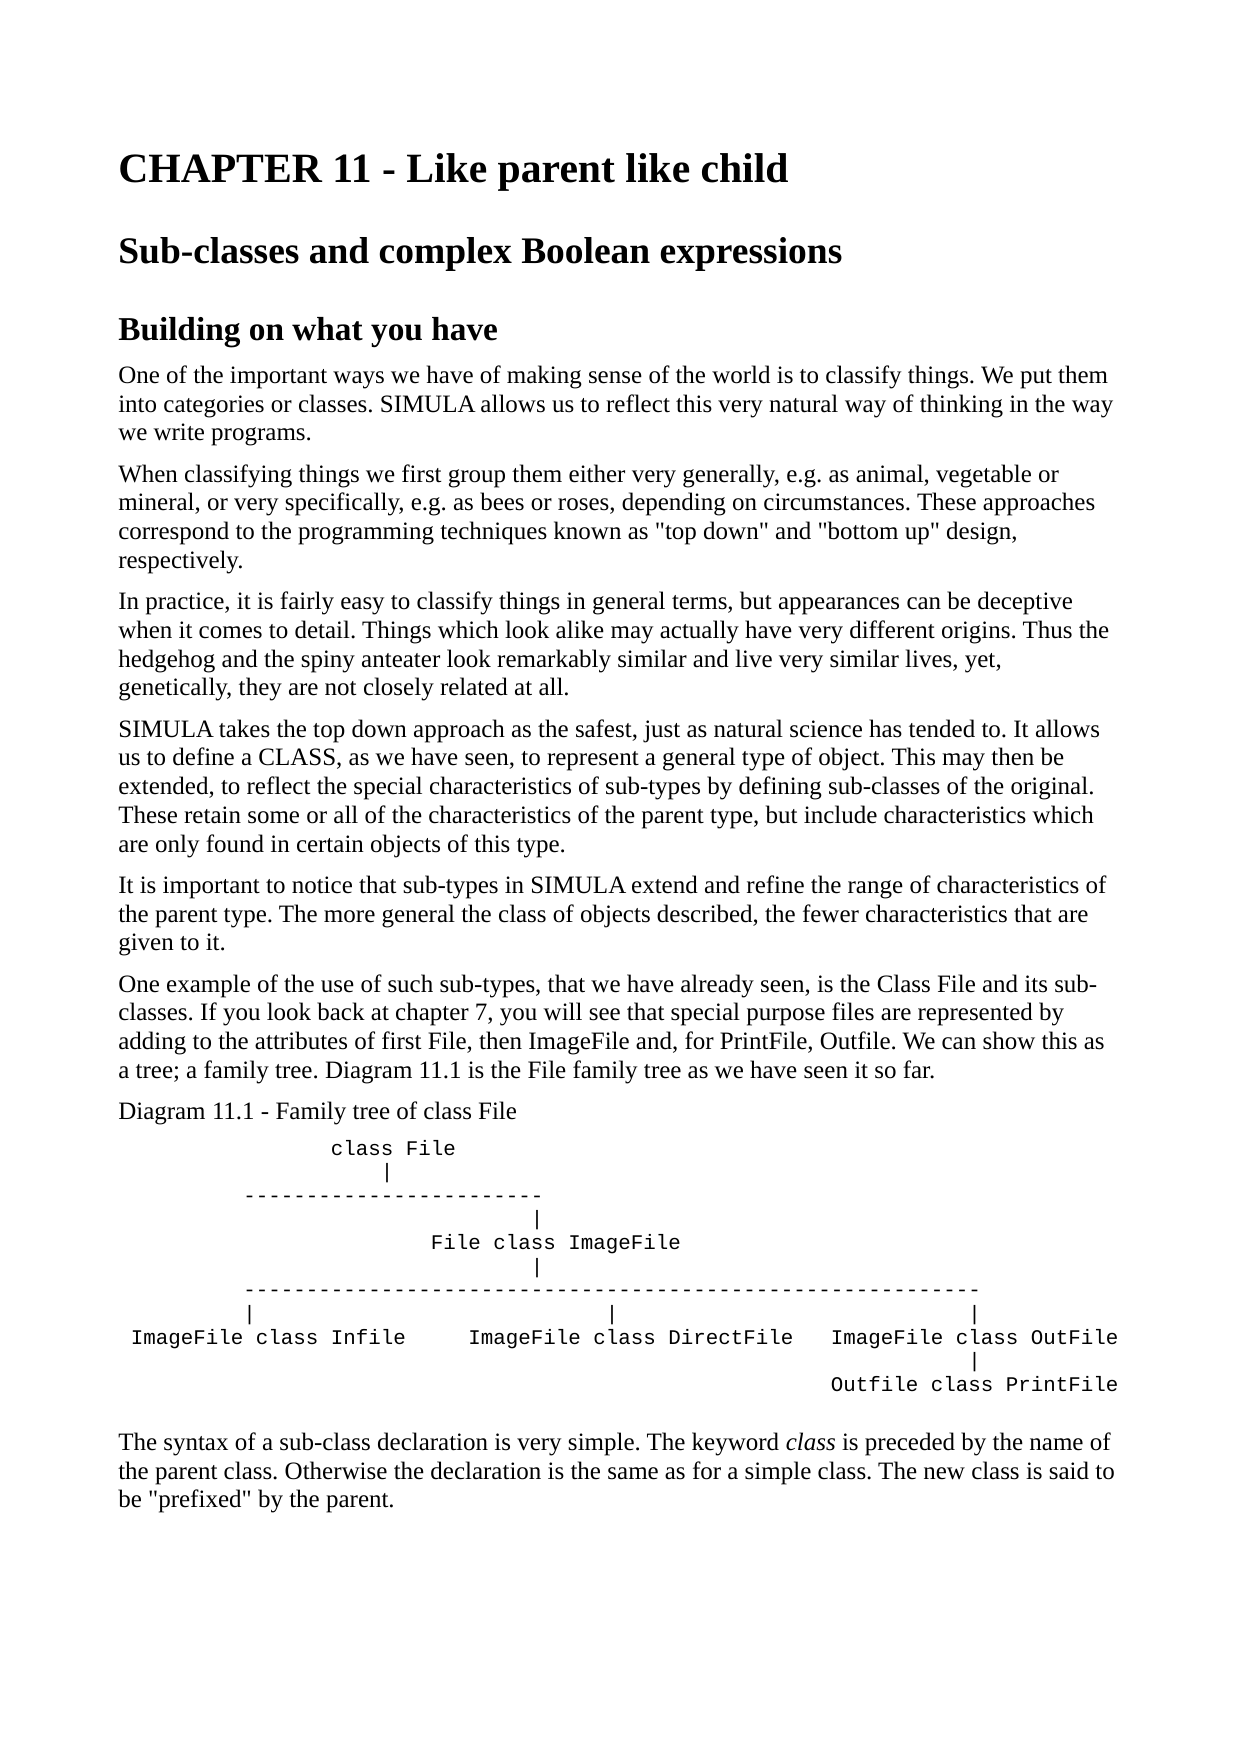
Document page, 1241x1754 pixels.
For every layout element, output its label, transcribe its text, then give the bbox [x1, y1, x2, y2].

text | [118, 1208, 1122, 1232]
text It is important to notice that sub-types in SIMULA extend and refine the range of characteristics of the parent type. The more general the class of objects described, the fewer characteristics that are given to it. [118, 870, 1122, 956]
text ------------------------ [118, 1185, 1122, 1208]
subtitle CHAPTER 11 - Like parent like child [118, 143, 1122, 191]
text The syntax of a sub-class declaration is very simple. The keyword class is preceded by the name of the parent class. Otherwise the declaration is the same as for a simple class. The new class is said to be "prefixed" by the parent. [118, 1427, 1122, 1513]
text SIMULA takes the top down approach as the safest, just as natural science has tended to. It allows us to define a CLASS, as we have seen, to represent a general type of object. This may then be extended, to reflect the special characteristics of sub-types by defining sub-classes of the original. These retain some or all of the characteristics of the parent type, but include characteristics which are only found in certain objects of this type. [118, 714, 1122, 857]
text | | | [118, 1303, 1122, 1327]
text File class ImageFile [118, 1232, 1122, 1256]
text | [118, 1350, 1122, 1374]
text | [118, 1256, 1122, 1279]
text When classifying things we first group them either very generally, e.g. as animal, vegetable or mineral, or very specifically, e.g. as bees or roses, depending on circumstances. These approaches correspond to the programming techniques known as "top down" and "bottom up" design, respectively. [118, 459, 1122, 574]
text Outfile class PrintFile [118, 1374, 1122, 1398]
text Diagram 11.1 - Family tree of class File [118, 1096, 1122, 1125]
text class File [118, 1137, 1122, 1161]
text ImageFile class Infile ImageFile class DirectFile ImageFile class OutFile [118, 1327, 1122, 1350]
subtitle Building on what you have [118, 309, 1122, 347]
text In practice, it is fairly easy to classify things in general terms, but appearances can be deceptive when it comes to detail. Things which look alike may actually have very different origins. Thus the hedgehog and the spiny anteater look remarkably similar and live very similar lives, yet, genetically, they are not closely related at all. [118, 586, 1122, 701]
subtitle Sub-classes and complex Boolean expressions [118, 228, 1122, 272]
text One of the important ways we have of making sense of the world is to classify things. We put them into categories or classes. SIMULA allows us to reflect this very natural way of thinking in the way we write programs. [118, 360, 1122, 446]
text | [118, 1161, 1122, 1185]
text ----------------------------------------------------------- [118, 1279, 1122, 1303]
text One example of the use of such sub-types, that we have already seen, is the Class File and its sub-classes. If you look back at chapter 7, you will see that special purpose files are represented by adding to the attributes of first File, then ImageFile and, for PrintFile, Outfile. We can show this as a tree; a family tree. Diagram 11.1 is the File family tree as we have seen it so far. [118, 969, 1122, 1084]
